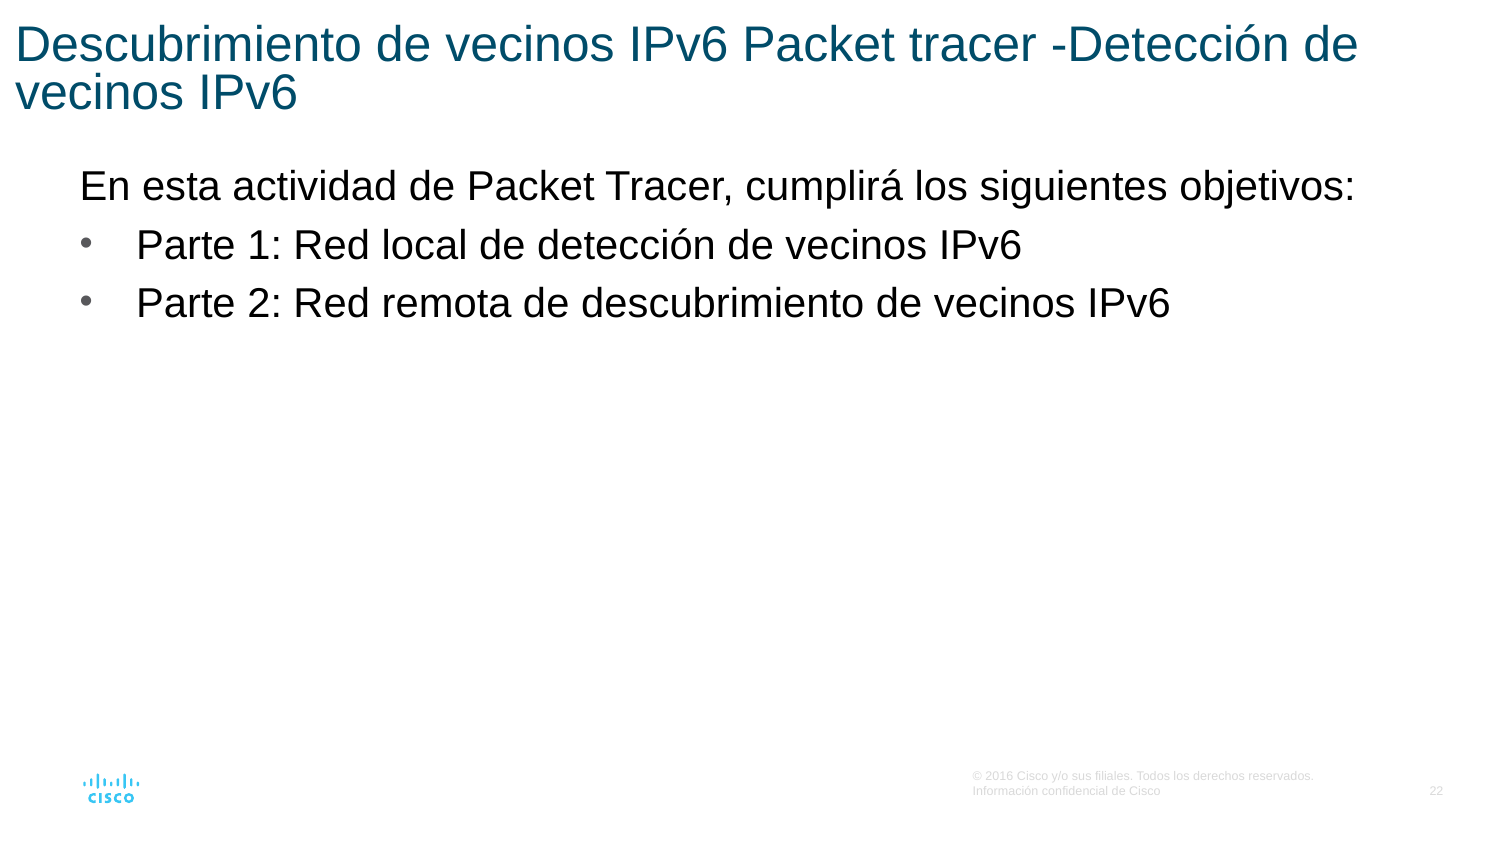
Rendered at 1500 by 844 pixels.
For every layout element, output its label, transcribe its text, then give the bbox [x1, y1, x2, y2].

list En esta actividad de Packet Tracer, cumplirá los siguientes objetivos: Parte 1: Red local de detección de vecinos IPv6 Parte 2: Red remota de descubrimiento de vecinos IPv6 [64, 151, 1423, 656]
title Descubrimiento de vecinos IPv6 Packet tracer -Detección de vecinos IPv6 [0, 11, 1488, 132]
